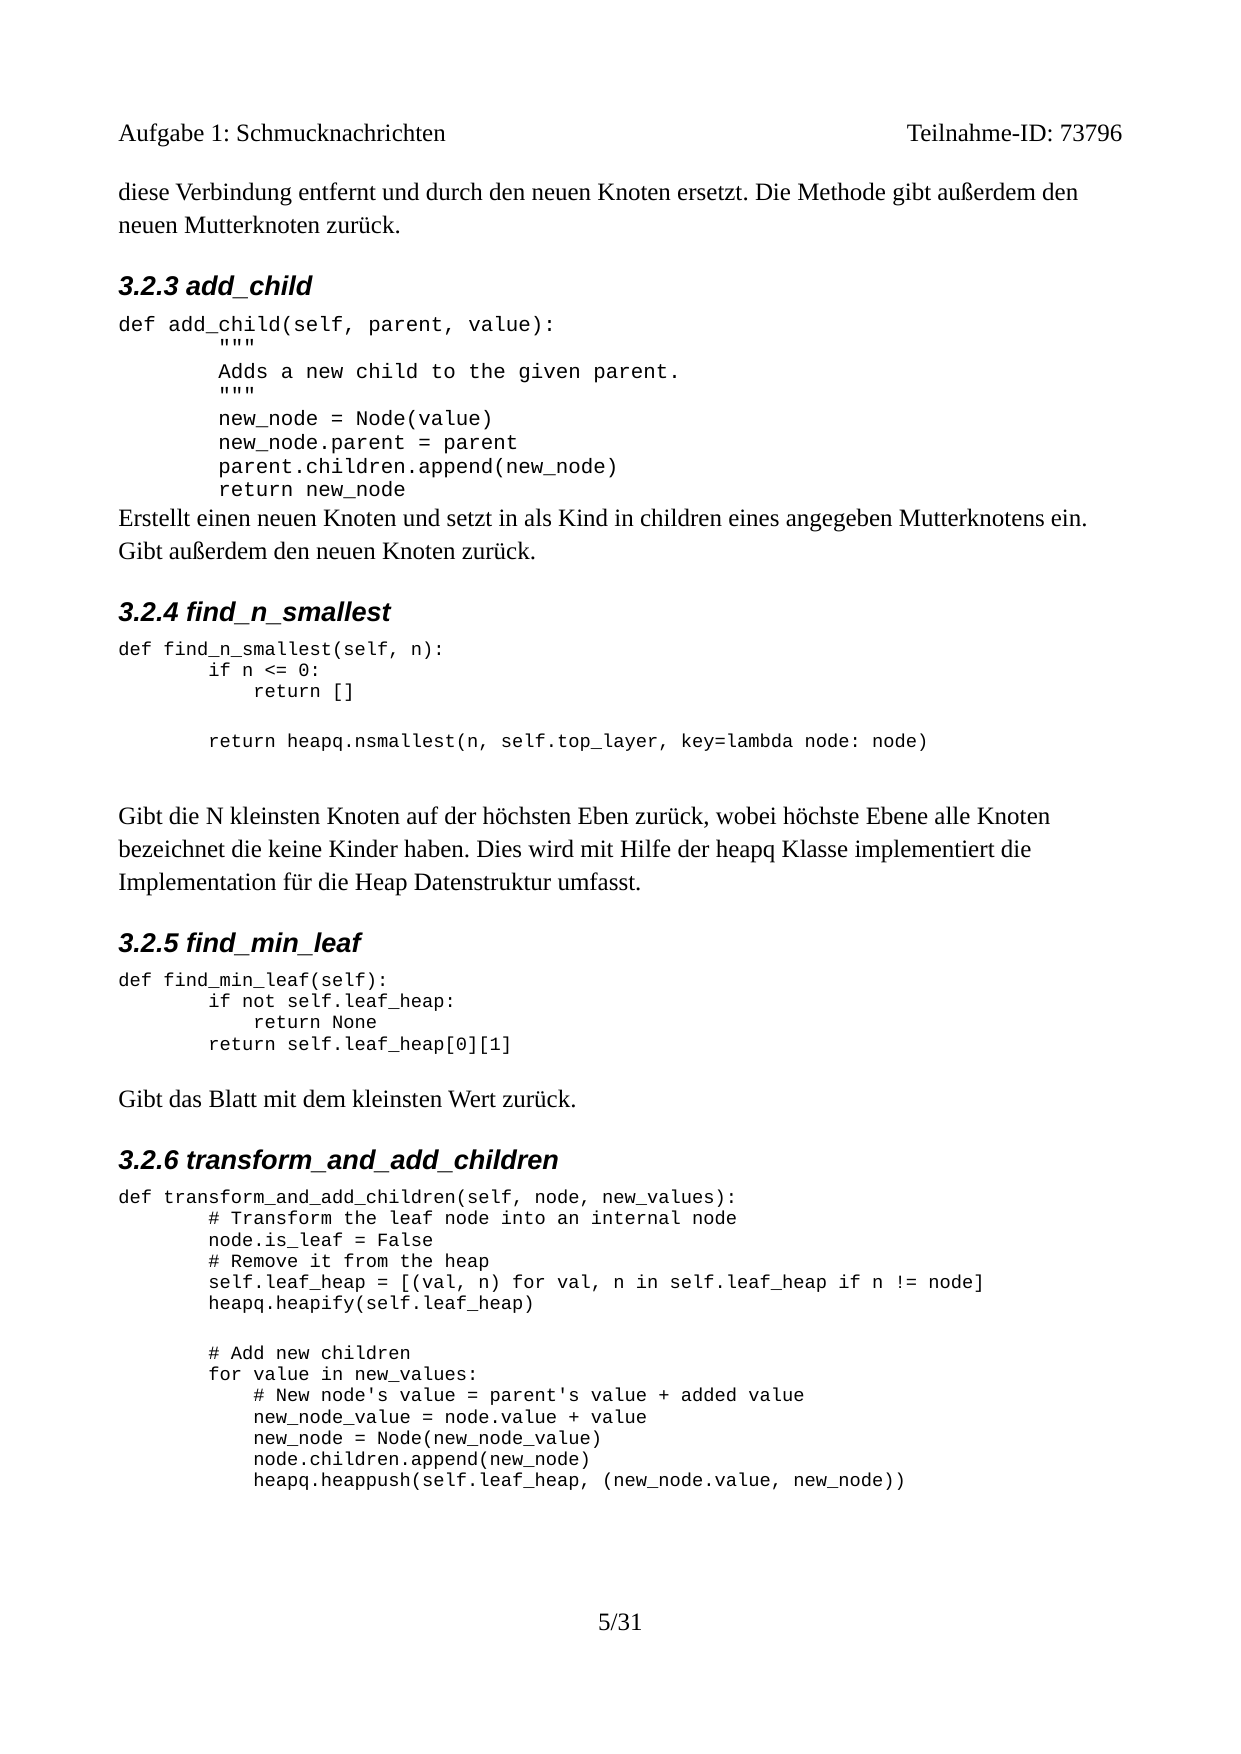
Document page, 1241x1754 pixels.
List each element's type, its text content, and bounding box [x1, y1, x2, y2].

text # New node's value = parent's value + added value [118, 1386, 1122, 1407]
text """ [118, 385, 1122, 408]
text self.leaf_heap = [(val, n) for val, n in self.leaf_heap if n != node] [118, 1273, 1122, 1294]
text def find_min_leaf(self): [118, 971, 1122, 992]
text Gibt das Blatt mit dem kleinsten Wert zurück. [118, 1084, 1122, 1113]
subtitle 3.2.3 add_child [118, 270, 1122, 301]
text def add_child(self, parent, value): [118, 314, 1122, 337]
text return new_node [118, 479, 1122, 503]
text heapq.heappush(self.leaf_heap, (new_node.value, new_node)) [118, 1471, 1122, 1492]
subtitle 3.2.4 find_n_smallest [118, 596, 1122, 627]
text if n <= 0: [118, 661, 1122, 682]
text for value in new_values: [118, 1365, 1122, 1386]
text def transform_and_add_children(self, node, new_values): [118, 1188, 1122, 1209]
text new_node = Node(value) [118, 408, 1122, 432]
text """ [118, 337, 1122, 361]
text new_node.parent = parent [118, 432, 1122, 456]
text Erstellt einen neuen Knoten und setzt in als Kind in children eines angegeben Mutterknotens ein. Gibt außerdem den neuen Knoten zurück. [118, 503, 1122, 565]
text heapq.heapify(self.leaf_heap) [118, 1294, 1122, 1315]
subtitle 3.2.5 find_min_leaf [118, 927, 1122, 958]
text parent.children.append(new_node) [118, 456, 1122, 479]
text return self.leaf_heap[0][1] [118, 1034, 1122, 1056]
text node.is_leaf = False [118, 1230, 1122, 1252]
subtitle 3.2.6 transform_and_add_children [118, 1144, 1122, 1175]
text new_node = Node(new_node_value) [118, 1429, 1122, 1450]
text # Transform the leaf node into an internal node [118, 1209, 1122, 1230]
text diese Verbindung entfernt und durch den neuen Knoten ersetzt. Die Methode gibt außerdem den neuen Mutterknoten zurück. [118, 177, 1122, 239]
text # Add new children [118, 1344, 1122, 1365]
text Adds a new child to the given parent. [118, 361, 1122, 385]
text new_node_value = node.value + value [118, 1407, 1122, 1429]
text # Remove it from the heap [118, 1252, 1122, 1273]
text if not self.leaf_heap: [118, 992, 1122, 1013]
text return None [118, 1013, 1122, 1034]
text Gibt die N kleinsten Knoten auf der höchsten Eben zurück, wobei höchste Ebene alle Knoten bezeichnet die keine Kinder haben. Dies wird mit Hilfe der heapq Klasse implementiert die Implementation für die Heap Datenstruktur umfasst. [118, 801, 1122, 896]
text return heapq.nsmallest(n, self.top_layer, key=lambda node: node) [118, 732, 1122, 753]
text node.children.append(new_node) [118, 1450, 1122, 1471]
text return [] [118, 682, 1122, 703]
text def find_n_smallest(self, n): [118, 640, 1122, 661]
